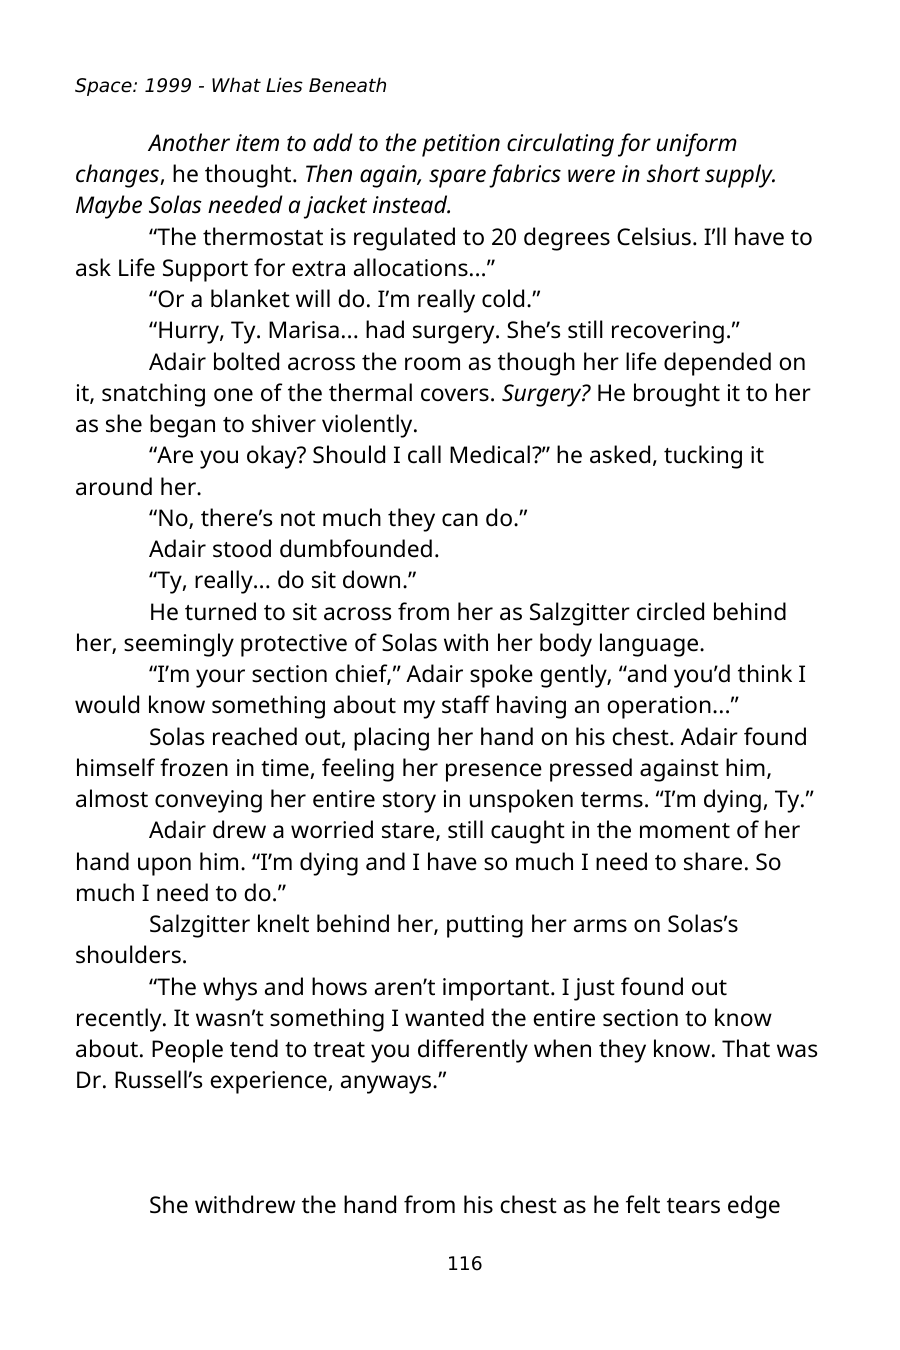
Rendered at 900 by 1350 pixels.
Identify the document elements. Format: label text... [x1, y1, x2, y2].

text “Or a blanket will do. I’m really cold.” [75, 283, 825, 314]
text Another item to add to the petition circulating for uniform changes, he thought. Then again, spare fabrics were in short supply. Maybe Solas needed a jacket instead. [75, 127, 825, 221]
text “Are you okay? Should I call Medical?” he asked, tucking it around her. [75, 439, 825, 502]
text Salzgitter knelt behind her, putting her arms on Solas’s shoulders. [75, 908, 825, 971]
text “I’m your section chief,” Adair spoke gently, “and you’d think I would know something about my staff having an operation...” [75, 658, 825, 721]
text “Ty, really... do sit down.” [75, 564, 825, 596]
text “The thermostat is regulated to 20 degrees Celsius. I’ll have to ask Life Support for extra allocations...” [75, 221, 825, 283]
text Adair bolted across the room as though her life depended on it, snatching one of the thermal covers. Surgery? He brought it to her as she began to shiver violently. [75, 346, 825, 439]
text “The whys and hows aren’t important. I just found out recently. It wasn’t something I wanted the entire section to know about. People tend to treat you differently when they know. That was Dr. Russell’s experience, anyways.” [75, 971, 825, 1096]
text She withdrew the hand from his chest as he felt tears edge [75, 1189, 825, 1221]
text Adair drew a worried stare, still caught in the moment of her hand upon him. “I’m dying and I have so much I need to share. So much I need to do.” [75, 814, 825, 908]
text He turned to sit across from her as Salzgitter circled behind her, seemingly protective of Solas with her body language. [75, 596, 825, 658]
text Adair stood dumbfounded. [75, 533, 825, 564]
text Solas reached out, placing her hand on his chest. Adair found himself frozen in time, feeling her presence pressed against him, almost conveying her entire story in unspoken terms. “I’m dying, Ty.” [75, 721, 825, 814]
text “Hurry, Ty. Marisa... had surgery. She’s still recovering.” [75, 314, 825, 346]
text “No, there’s not much they can do.” [75, 502, 825, 533]
